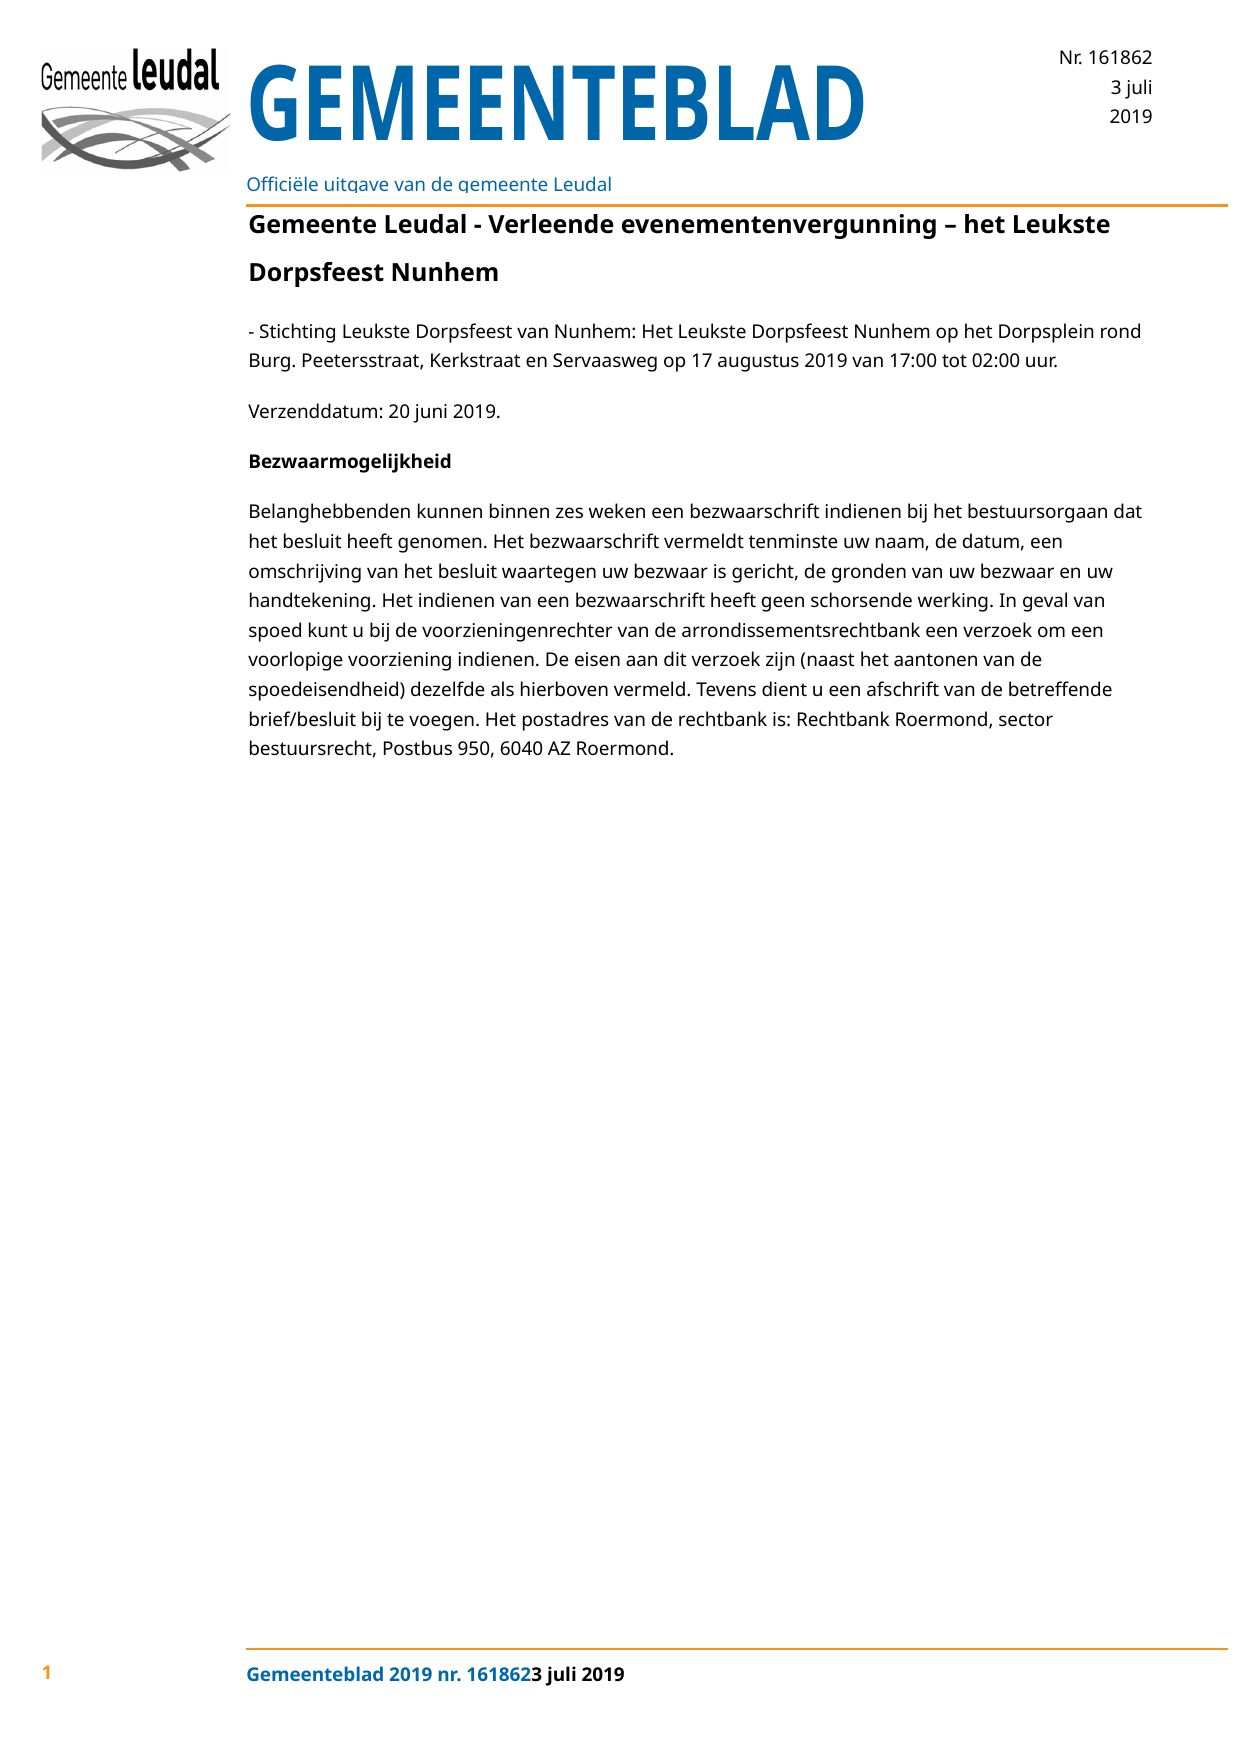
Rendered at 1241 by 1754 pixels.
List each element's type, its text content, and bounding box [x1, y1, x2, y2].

text Verzenddatum: 20 juni 2019. [248, 398, 1152, 424]
picture [41, 47, 231, 172]
text Gemeente Leudal - Verleende evenementenvergunning – het Leukste Dorpsfeest Nunhem [248, 207, 1152, 288]
text Belanghebbenden kunnen binnen zes weken een bezwaarschrift indienen bij het bestuursorgaan dat het besluit heeft genomen. Het bezwaarschrift vermeldt tenminste uw naam, de datum, een omschrijving van het besluit waartegen uw bezwaar is gericht, de gronden van uw bezwaar en uw handtekening. Het indienen van een bezwaarschrift heeft geen schorsende werking. In geval van spoed kunt u bij de voorzieningenrechter van de arrondissementsrechtbank een verzoek om een voorlopige voorziening indienen. De eisen aan dit verzoek zijn (naast het aantonen van de spoedeisendheid) dezelfde als hierboven vermeld. Tevens dient u een afschrift van de betreffende brief/besluit bij te voegen. Het postadres van de rechtbank is: Rechtbank Roermond, sector bestuursrecht, Postbus 950, 6040 AZ Roermond. [248, 499, 1152, 761]
text - Stichting Leukste Dorpsfeest van Nunhem: Het Leukste Dorpsfeest Nunhem op het Dorpsplein rond Burg. Peetersstraat, Kerkstraat en Servaasweg op 17 augustus 2019 van 17:00 tot 02:00 uur. [248, 318, 1152, 373]
text Bezwaarmogelijkheid [248, 448, 1152, 474]
